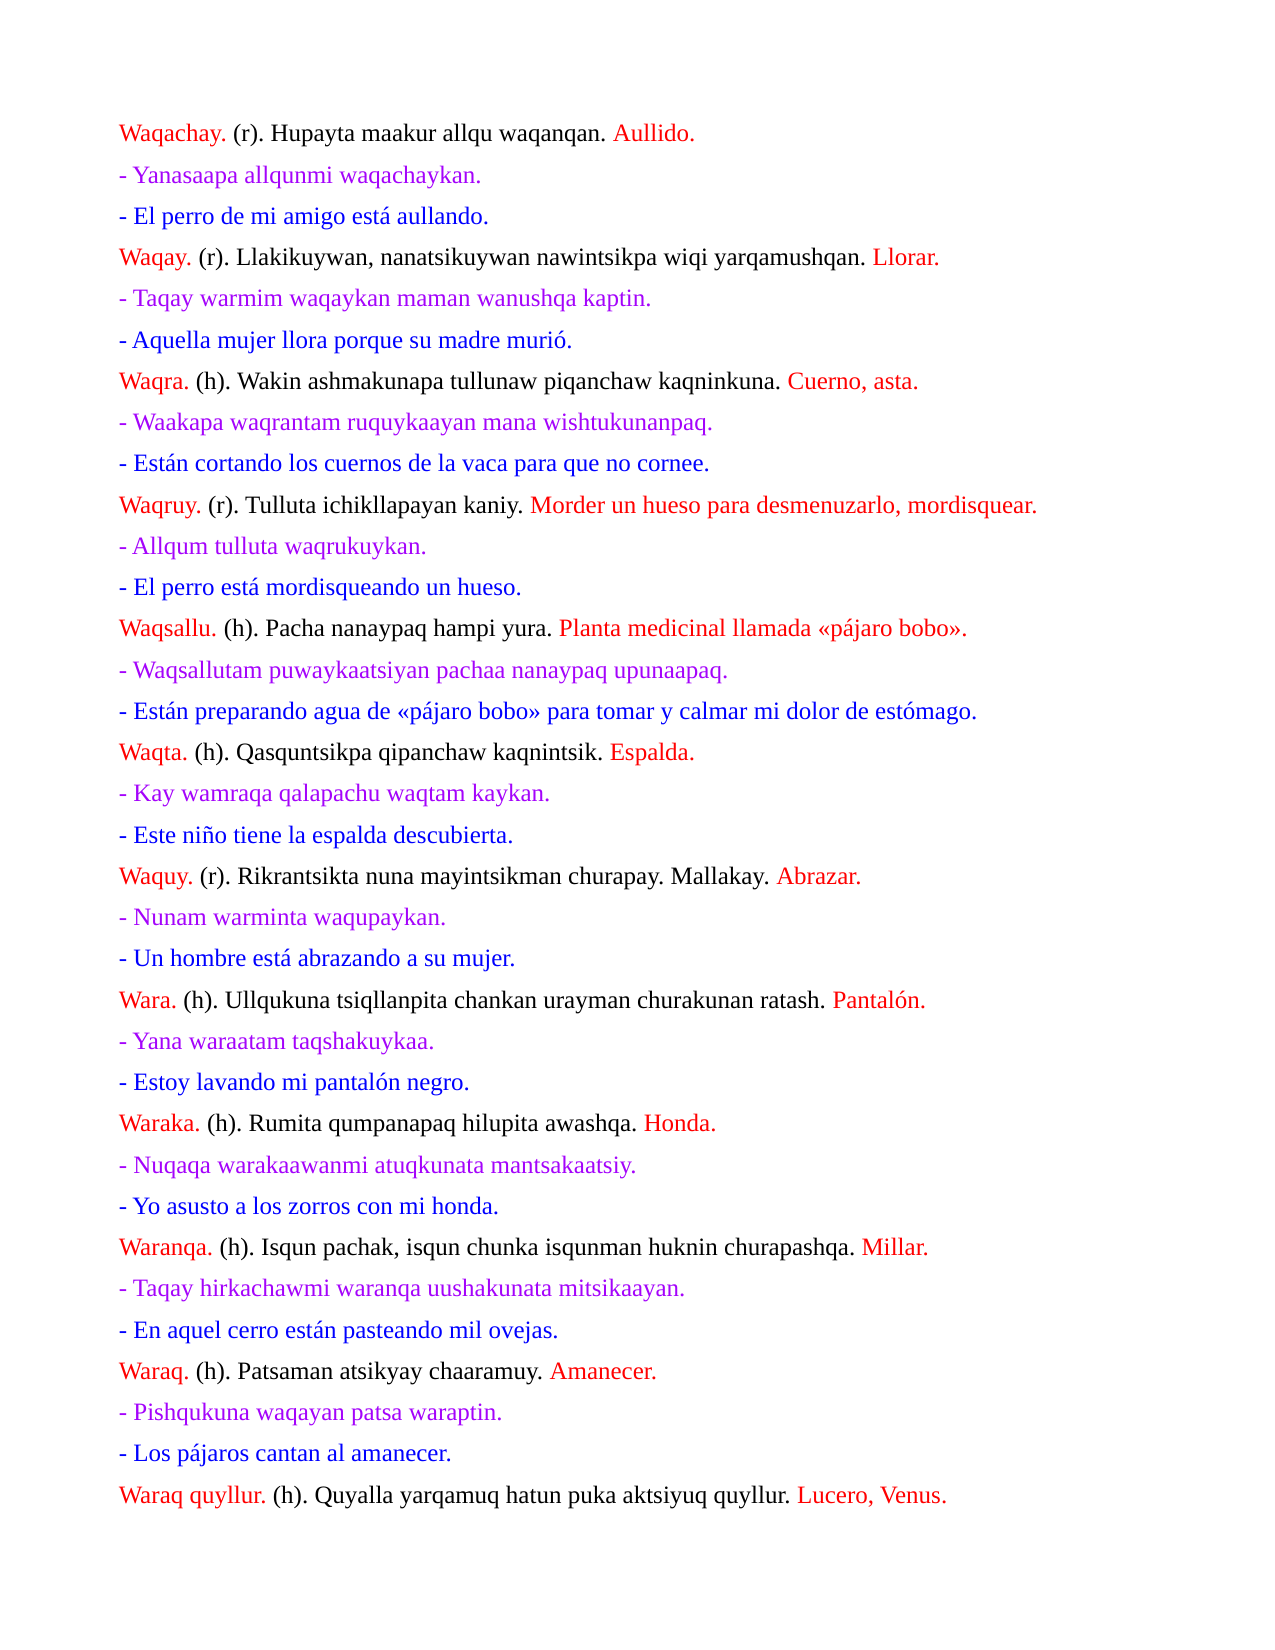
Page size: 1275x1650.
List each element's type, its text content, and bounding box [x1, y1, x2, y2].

text Wara. (h). Ullqukuna tsiqllanpita chankan urayman churakunan ratash. Pantalón. [118, 985, 1156, 1013]
text Waranqa. (h). Isqun pachak, isqun chunka isqunman huknin churapashqa. Millar. [118, 1232, 1156, 1261]
text - El perro de mi amigo está aullando. [118, 201, 1156, 230]
text - Waakapa waqrantam ruquykaayan mana wishtukunanpaq. [118, 407, 1156, 436]
text - En aquel cerro están pasteando mil ovejas. [118, 1315, 1156, 1343]
text Waqta. (h). Qasquntsikpa qipanchaw kaqnintsik. Espalda. [118, 737, 1156, 766]
text - Están cortando los cuernos de la vaca para que no cornee. [118, 448, 1156, 477]
text - Este niño tiene la espalda descubierta. [118, 820, 1156, 848]
text Waquy. (r). Rikrantsikta nuna mayintsikman churapay. Mallakay. Abrazar. [118, 861, 1156, 890]
text Waraq. (h). Patsaman atsikyay chaaramuy. Amanecer. [118, 1356, 1156, 1385]
text - Allqum tulluta waqrukuykan. [118, 531, 1156, 560]
text - Están preparando agua de «pájaro bobo» para tomar y calmar mi dolor de estómago. [118, 696, 1156, 725]
text - Nunam warminta waqupaykan. [118, 902, 1156, 931]
text Waqsallu. (h). Pacha nanaypaq hampi yura. Planta medicinal llamada «pájaro bobo». [118, 613, 1156, 642]
text - Yana waraatam taqshakuykaa. [118, 1026, 1156, 1055]
text - Taqay warmim waqaykan maman wanushqa kaptin. [118, 283, 1156, 312]
text - Kay wamraqa qalapachu waqtam kaykan. [118, 778, 1156, 807]
text - Yanasaapa allqunmi waqachaykan. [118, 160, 1156, 188]
text - Pishqukuna waqayan patsa waraptin. [118, 1397, 1156, 1426]
text - Nuqaqa warakaawanmi atuqkunata mantsakaatsiy. [118, 1150, 1156, 1178]
text - Taqay hirkachawmi waranqa uushakunata mitsikaayan. [118, 1273, 1156, 1302]
text - Estoy lavando mi pantalón negro. [118, 1067, 1156, 1096]
text - Waqsallutam puwaykaatsiyan pachaa nanaypaq upunaapaq. [118, 655, 1156, 683]
text - El perro está mordisqueando un hueso. [118, 572, 1156, 601]
text Waraka. (h). Rumita qumpanapaq hilupita awashqa. Honda. [118, 1108, 1156, 1137]
text - Los pájaros cantan al amanecer. [118, 1438, 1156, 1467]
text Waraq quyllur. (h). Quyalla yarqamuq hatun puka aktsiyuq quyllur. Lucero, Venus. [118, 1480, 1156, 1508]
text Waqachay. (r). Hupayta maakur allqu waqanqan. Aullido. [118, 118, 1156, 147]
text Waqay. (r). Llakikuywan, nanatsikuywan nawintsikpa wiqi yarqamushqan. Llorar. [118, 242, 1156, 271]
text - Aquella mujer llora porque su madre murió. [118, 325, 1156, 353]
text Waqruy. (r). Tulluta ichikllapayan kaniy. Morder un hueso para desmenuzarlo, mordisquear. [118, 490, 1156, 518]
text Waqra. (h). Wakin ashmakunapa tullunaw piqanchaw kaqninkuna. Cuerno, asta. [118, 366, 1156, 395]
text - Yo asusto a los zorros con mi honda. [118, 1191, 1156, 1220]
text - Un hombre está abrazando a su mujer. [118, 943, 1156, 972]
